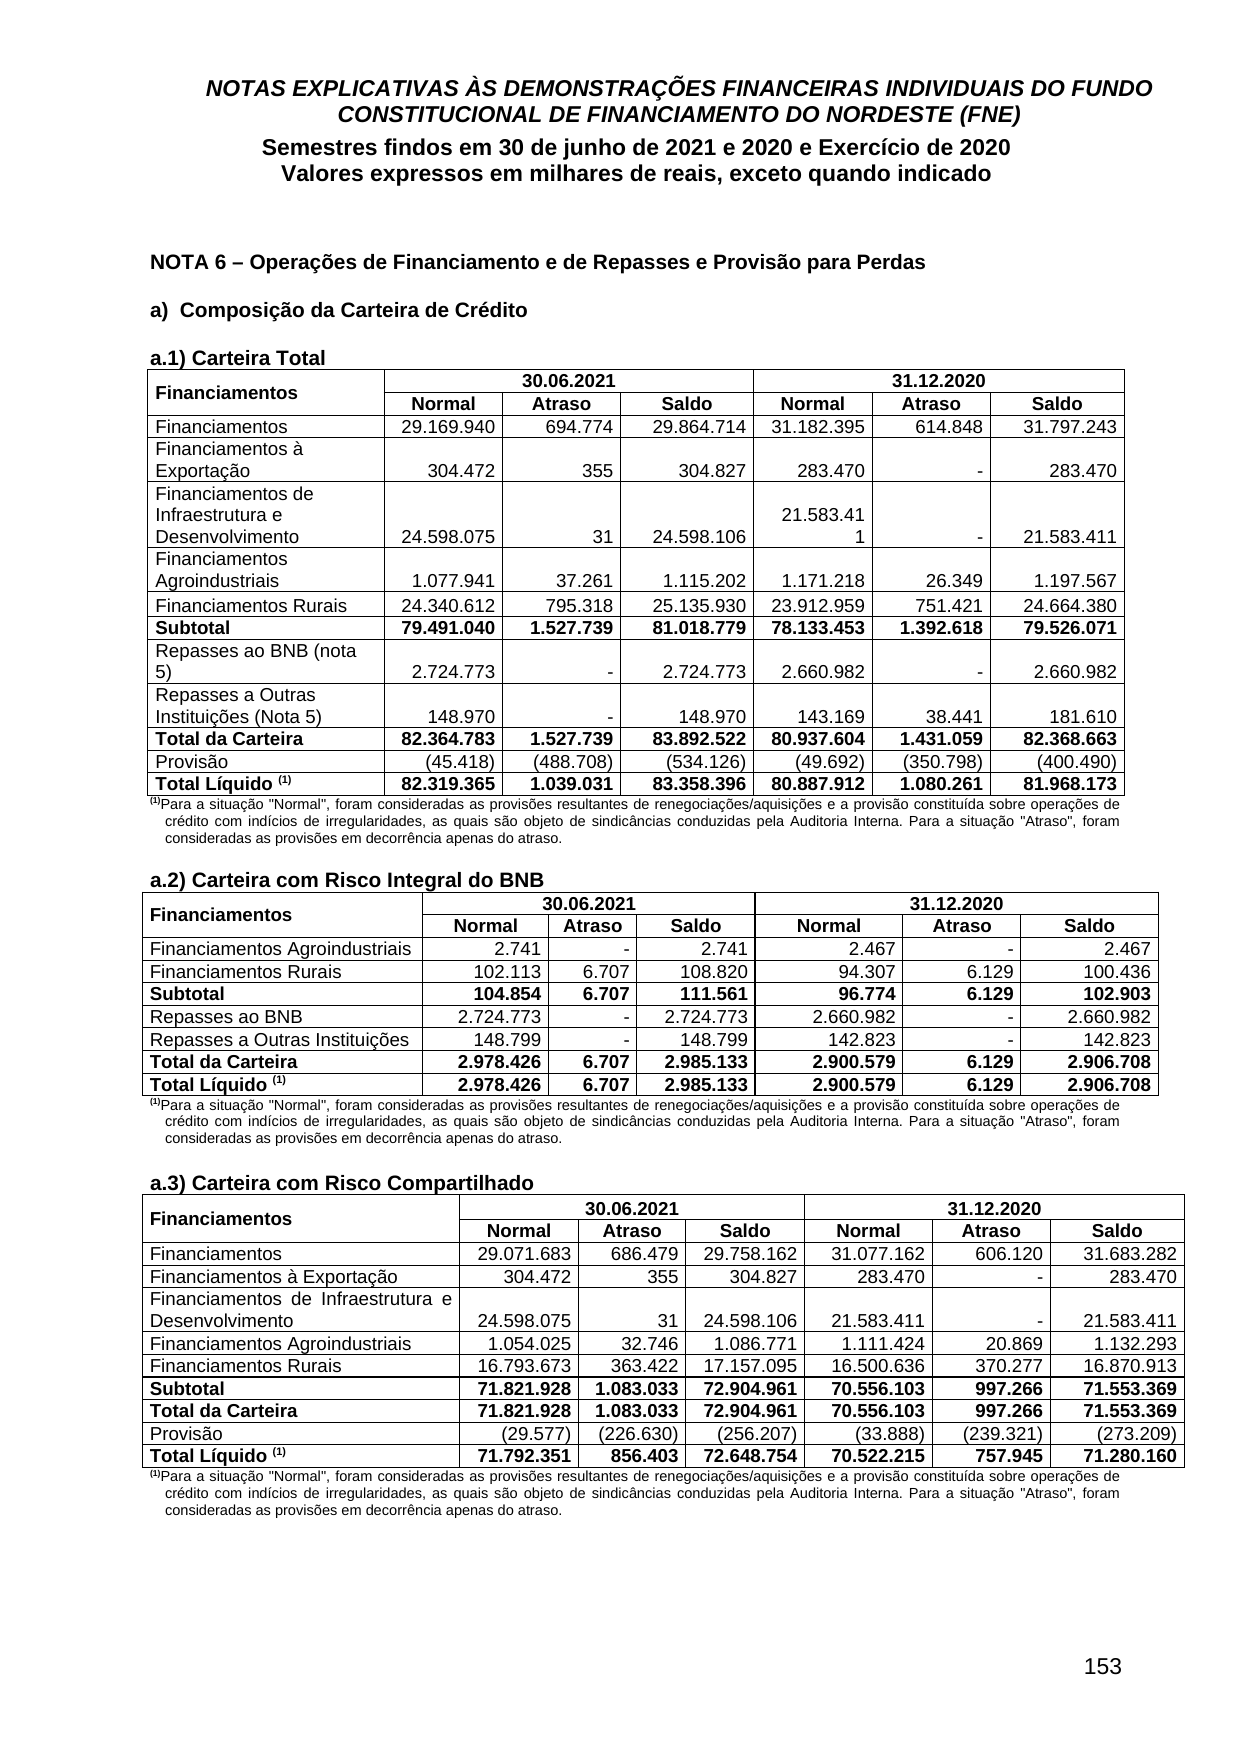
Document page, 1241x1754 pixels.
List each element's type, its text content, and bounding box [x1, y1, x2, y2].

table_cell Normal [756, 915, 902, 937]
table_cell - [873, 640, 990, 683]
table_cell - [903, 1028, 1020, 1050]
text (1)Para a situação "Normal", foram consideradas as provisões resultantes de renegociações/aquisições e a provisão constituída sobre operações de crédito com indícios de irregularidades, as quais são objeto de sindicâncias conduzidas pela Auditoria Interna. Para a situação "Atraso", foram consideradas as provisões em decorrência apenas do atraso. [150, 1096, 1122, 1146]
table_cell 24.664.380 [991, 592, 1124, 616]
table_cell Saldo [1021, 915, 1158, 937]
table_cell 1.086.771 [686, 1332, 804, 1354]
table_cell (33.888) [805, 1423, 932, 1444]
table_cell 16.870.913 [1051, 1355, 1184, 1376]
table_cell Subtotal [143, 1378, 459, 1399]
table_cell 29.169.940 [385, 416, 502, 437]
table_header Financiamentos [148, 370, 384, 414]
table_cell 82.368.663 [991, 728, 1124, 749]
table_cell Saldo [991, 393, 1124, 414]
table_cell Financiamentos Rurais [148, 592, 384, 616]
table_cell Normal [460, 1220, 578, 1242]
table_cell Financiamentos Rurais [143, 1355, 459, 1376]
table_cell 1.083.033 [579, 1378, 685, 1399]
table_cell (256.207) [686, 1423, 804, 1444]
table_cell 31.797.243 [991, 416, 1124, 437]
table_cell Normal [754, 393, 872, 414]
table_cell - [903, 938, 1020, 959]
table_cell 148.799 [423, 1028, 548, 1050]
table_cell Repasses a Outras Instituições [143, 1028, 422, 1050]
table_header 31.12.2020 [754, 370, 1124, 392]
table_cell Normal [805, 1220, 932, 1242]
table_cell Financiamentos Agroindustriais [148, 548, 384, 591]
table_cell 71.553.369 [1051, 1378, 1184, 1399]
table_cell Atraso [503, 393, 620, 414]
table_cell 2.978.426 [423, 1051, 548, 1072]
table_cell 1.039.031 [503, 773, 620, 795]
table_cell - [903, 1006, 1020, 1027]
table_cell 29.864.714 [621, 416, 753, 437]
table_cell 96.774 [756, 983, 902, 1005]
table_cell 6.129 [903, 961, 1020, 982]
table_cell 111.561 [637, 983, 754, 1005]
table_cell Provisão [148, 751, 384, 772]
table_cell 2.900.579 [756, 1051, 902, 1072]
table_cell Provisão [143, 1423, 459, 1444]
table_cell (49.692) [754, 751, 872, 772]
table_cell 17.157.095 [686, 1355, 804, 1376]
table_cell 2.724.773 [423, 1006, 548, 1027]
table_cell 304.827 [686, 1266, 804, 1287]
table_cell Total da Carteira [143, 1051, 422, 1072]
table_cell 72.904.961 [686, 1400, 804, 1422]
table_cell Saldo [637, 915, 754, 937]
table_cell 70.522.215 [805, 1445, 932, 1467]
table_cell 304.827 [621, 438, 753, 481]
table_cell Normal [423, 915, 548, 937]
table_cell 79.526.071 [991, 617, 1124, 639]
table_cell 31.683.282 [1051, 1243, 1184, 1264]
table_cell - [549, 1006, 636, 1027]
table_cell 1.392.618 [873, 617, 990, 639]
table_cell Atraso [903, 915, 1020, 937]
table_header Financiamentos [143, 1195, 459, 1242]
table_cell Financiamentos Agroindustriais [143, 938, 422, 959]
table_cell 24.598.106 [621, 482, 753, 547]
table_cell 142.823 [1021, 1028, 1158, 1050]
table_cell 31.182.395 [754, 416, 872, 437]
table_cell - [873, 482, 990, 547]
table_cell 6.707 [549, 1074, 636, 1095]
table_cell (45.418) [385, 751, 502, 772]
table_cell 71.821.928 [460, 1400, 578, 1422]
table_cell - [503, 640, 620, 683]
table_cell 71.792.351 [460, 1445, 578, 1467]
table_cell 283.470 [1051, 1266, 1184, 1287]
table_cell Saldo [686, 1220, 804, 1242]
table_cell 283.470 [805, 1266, 932, 1287]
table_cell 16.793.673 [460, 1355, 578, 1376]
table_cell 370.277 [933, 1355, 1050, 1376]
table_cell 997.266 [933, 1378, 1050, 1399]
table_cell 2.724.773 [637, 1006, 754, 1027]
table_cell 2.467 [756, 938, 902, 959]
table_cell Total da Carteira [148, 728, 384, 749]
table_cell 102.113 [423, 961, 548, 982]
table_cell Atraso [579, 1220, 685, 1242]
table_cell 757.945 [933, 1445, 1050, 1467]
table_cell 2.660.982 [756, 1006, 902, 1027]
table_cell 25.135.930 [621, 592, 753, 616]
table_cell 2.660.982 [754, 640, 872, 683]
text (1)Para a situação "Normal", foram consideradas as provisões resultantes de renegociações/aquisições e a provisão constituída sobre operações de crédito com indícios de irregularidades, as quais são objeto de sindicâncias conduzidas pela Auditoria Interna. Para a situação "Atraso", foram consideradas as provisões em decorrência apenas do atraso. [150, 1468, 1122, 1518]
table_cell 6.129 [903, 1051, 1020, 1072]
table_cell 80.887.912 [754, 773, 872, 795]
table_cell 20.869 [933, 1332, 1050, 1354]
table_cell Financiamentos de Infraestrutura e Desenvolvimento [148, 482, 384, 547]
table_cell 181.610 [991, 684, 1124, 727]
table_cell (239.321) [933, 1423, 1050, 1444]
table_cell (273.209) [1051, 1423, 1184, 1444]
table_cell (350.798) [873, 751, 990, 772]
table_cell 1.077.941 [385, 548, 502, 591]
table_cell 1.527.739 [503, 617, 620, 639]
table_cell Total Líquido (1) [143, 1074, 422, 1095]
table_cell 363.422 [579, 1355, 685, 1376]
table_cell 304.472 [385, 438, 502, 481]
table_cell 71.821.928 [460, 1378, 578, 1399]
table_cell 104.854 [423, 983, 548, 1005]
table_cell Total da Carteira [143, 1400, 459, 1422]
table_cell 2.985.133 [637, 1051, 754, 1072]
table_cell 694.774 [503, 416, 620, 437]
table_header 30.06.2021 [460, 1195, 804, 1219]
table_cell 78.133.453 [754, 617, 872, 639]
table_cell (29.577) [460, 1423, 578, 1444]
table_cell Repasses a Outras Instituições (Nota 5) [148, 684, 384, 727]
table_cell Atraso [933, 1220, 1050, 1242]
table_cell 148.970 [621, 684, 753, 727]
table_cell 31 [503, 482, 620, 547]
table_cell - [873, 438, 990, 481]
table_cell 72.904.961 [686, 1378, 804, 1399]
table_cell 283.470 [754, 438, 872, 481]
table_cell 100.436 [1021, 961, 1158, 982]
table_cell Financiamentos [148, 416, 384, 437]
table_cell 304.472 [460, 1266, 578, 1287]
table_cell 108.820 [637, 961, 754, 982]
table_cell 1.054.025 [460, 1332, 578, 1354]
table_cell 29.758.162 [686, 1243, 804, 1264]
table_cell 71.553.369 [1051, 1400, 1184, 1422]
table_cell 6.129 [903, 983, 1020, 1005]
table_header 30.06.2021 [385, 370, 753, 392]
table_cell Repasses ao BNB [143, 1006, 422, 1027]
table_cell 81.018.779 [621, 617, 753, 639]
table_cell 82.364.783 [385, 728, 502, 749]
table_cell 614.848 [873, 416, 990, 437]
table_cell 21.583.411 [991, 482, 1124, 547]
table_cell 23.912.959 [754, 592, 872, 616]
table_cell - [549, 1028, 636, 1050]
table_cell 1.171.218 [754, 548, 872, 591]
table_cell 2.660.982 [1021, 1006, 1158, 1027]
table_cell 102.903 [1021, 983, 1158, 1005]
table_cell Financiamentos Agroindustriais [143, 1332, 459, 1354]
table_cell 24.598.075 [460, 1288, 578, 1331]
table_cell 81.968.173 [991, 773, 1124, 795]
table_cell 24.340.612 [385, 592, 502, 616]
table_cell Subtotal [143, 983, 422, 1005]
table_cell 71.280.160 [1051, 1445, 1184, 1467]
table_cell 1.527.739 [503, 728, 620, 749]
table_cell 2.906.708 [1021, 1051, 1158, 1072]
table_cell Financiamentos à Exportação [143, 1266, 459, 1287]
table_cell 94.307 [756, 961, 902, 982]
table_cell 31 [579, 1288, 685, 1331]
table_cell 82.319.365 [385, 773, 502, 795]
table_cell 79.491.040 [385, 617, 502, 639]
table_cell 143.169 [754, 684, 872, 727]
text a.3) Carteira com Risco Compartilhado [150, 1170, 1122, 1194]
table_cell 32.746 [579, 1332, 685, 1354]
table_cell 997.266 [933, 1400, 1050, 1422]
table_cell 355 [579, 1266, 685, 1287]
table_cell 795.318 [503, 592, 620, 616]
table_cell 24.598.106 [686, 1288, 804, 1331]
table_cell 1.115.202 [621, 548, 753, 591]
table_cell 1.111.424 [805, 1332, 932, 1354]
table_cell 1.431.059 [873, 728, 990, 749]
table_cell Normal [385, 393, 502, 414]
table_cell 283.470 [991, 438, 1124, 481]
table_cell (226.630) [579, 1423, 685, 1444]
table_cell 80.937.604 [754, 728, 872, 749]
table_cell Financiamentos [143, 1243, 459, 1264]
text NOTA 6 – Operações de Financiamento e de Repasses e Provisão para Perdas [150, 249, 1122, 273]
table_cell 686.479 [579, 1243, 685, 1264]
table_cell Total Líquido (1) [148, 773, 384, 795]
table_cell 1.197.567 [991, 548, 1124, 591]
table_cell 6.707 [549, 983, 636, 1005]
table_cell 2.906.708 [1021, 1074, 1158, 1095]
text (1)Para a situação "Normal", foram consideradas as provisões resultantes de renegociações/aquisições e a provisão constituída sobre operações de crédito com indícios de irregularidades, as quais são objeto de sindicâncias conduzidas pela Auditoria Interna. Para a situação "Atraso", foram consideradas as provisões em decorrência apenas do atraso. [150, 796, 1122, 846]
table_cell 2.741 [637, 938, 754, 959]
table_cell 751.421 [873, 592, 990, 616]
table_cell - [933, 1266, 1050, 1287]
table_cell 70.556.103 [805, 1378, 932, 1399]
table_cell - [549, 938, 636, 959]
table_cell (400.490) [991, 751, 1124, 772]
table_cell - [503, 684, 620, 727]
table_cell Financiamentos à Exportação [148, 438, 384, 481]
table_cell Subtotal [148, 617, 384, 639]
table_header Financiamentos [143, 893, 422, 937]
table_cell 1.083.033 [579, 1400, 685, 1422]
table_cell Saldo [1051, 1220, 1184, 1242]
table_cell Financiamentos de Infraestrutura e Desenvolvimento [143, 1288, 459, 1331]
table_cell 70.556.103 [805, 1400, 932, 1422]
table_cell 6.707 [549, 1051, 636, 1072]
table_cell 2.724.773 [621, 640, 753, 683]
table_cell 83.892.522 [621, 728, 753, 749]
table_cell 29.071.683 [460, 1243, 578, 1264]
table_cell 83.358.396 [621, 773, 753, 795]
table_cell 856.403 [579, 1445, 685, 1467]
table_cell 148.799 [637, 1028, 754, 1050]
table_cell 26.349 [873, 548, 990, 591]
table_header 31.12.2020 [756, 893, 1158, 914]
table_cell 2.741 [423, 938, 548, 959]
table_cell 355 [503, 438, 620, 481]
text a.1) Carteira Total [150, 345, 1122, 369]
table_cell 21.583.411 [805, 1288, 932, 1331]
table_cell 142.823 [756, 1028, 902, 1050]
list Composição da Carteira de Crédito [150, 297, 1122, 321]
table_cell Atraso [549, 915, 636, 937]
table_cell 606.120 [933, 1243, 1050, 1264]
table_cell Repasses ao BNB (nota 5) [148, 640, 384, 683]
table_cell (534.126) [621, 751, 753, 772]
text a.2) Carteira com Risco Integral do BNB [150, 868, 1122, 892]
table_header 30.06.2021 [423, 893, 754, 914]
table_cell 2.978.426 [423, 1074, 548, 1095]
table_header 31.12.2020 [805, 1195, 1184, 1219]
table_cell 2.900.579 [756, 1074, 902, 1095]
table_cell (488.708) [503, 751, 620, 772]
table_cell Atraso [873, 393, 990, 414]
table_cell 148.970 [385, 684, 502, 727]
table_cell - [933, 1288, 1050, 1331]
table_cell 2.467 [1021, 938, 1158, 959]
table_cell 1.132.293 [1051, 1332, 1184, 1354]
table_cell 37.261 [503, 548, 620, 591]
table_cell 6.129 [903, 1074, 1020, 1095]
table_cell 21.583.411 [1051, 1288, 1184, 1331]
table_cell Saldo [621, 393, 753, 414]
table_cell 2.660.982 [991, 640, 1124, 683]
table_cell 24.598.075 [385, 482, 502, 547]
table_cell 2.724.773 [385, 640, 502, 683]
table_cell Financiamentos Rurais [143, 961, 422, 982]
table_cell 31.077.162 [805, 1243, 932, 1264]
table_cell 1.080.261 [873, 773, 990, 795]
table_cell 38.441 [873, 684, 990, 727]
table_cell 72.648.754 [686, 1445, 804, 1467]
table_cell 2.985.133 [637, 1074, 754, 1095]
table_cell Total Líquido (1) [143, 1445, 459, 1467]
table_cell 6.707 [549, 961, 636, 982]
table_cell 21.583.411 [754, 482, 872, 547]
table_cell 16.500.636 [805, 1355, 932, 1376]
